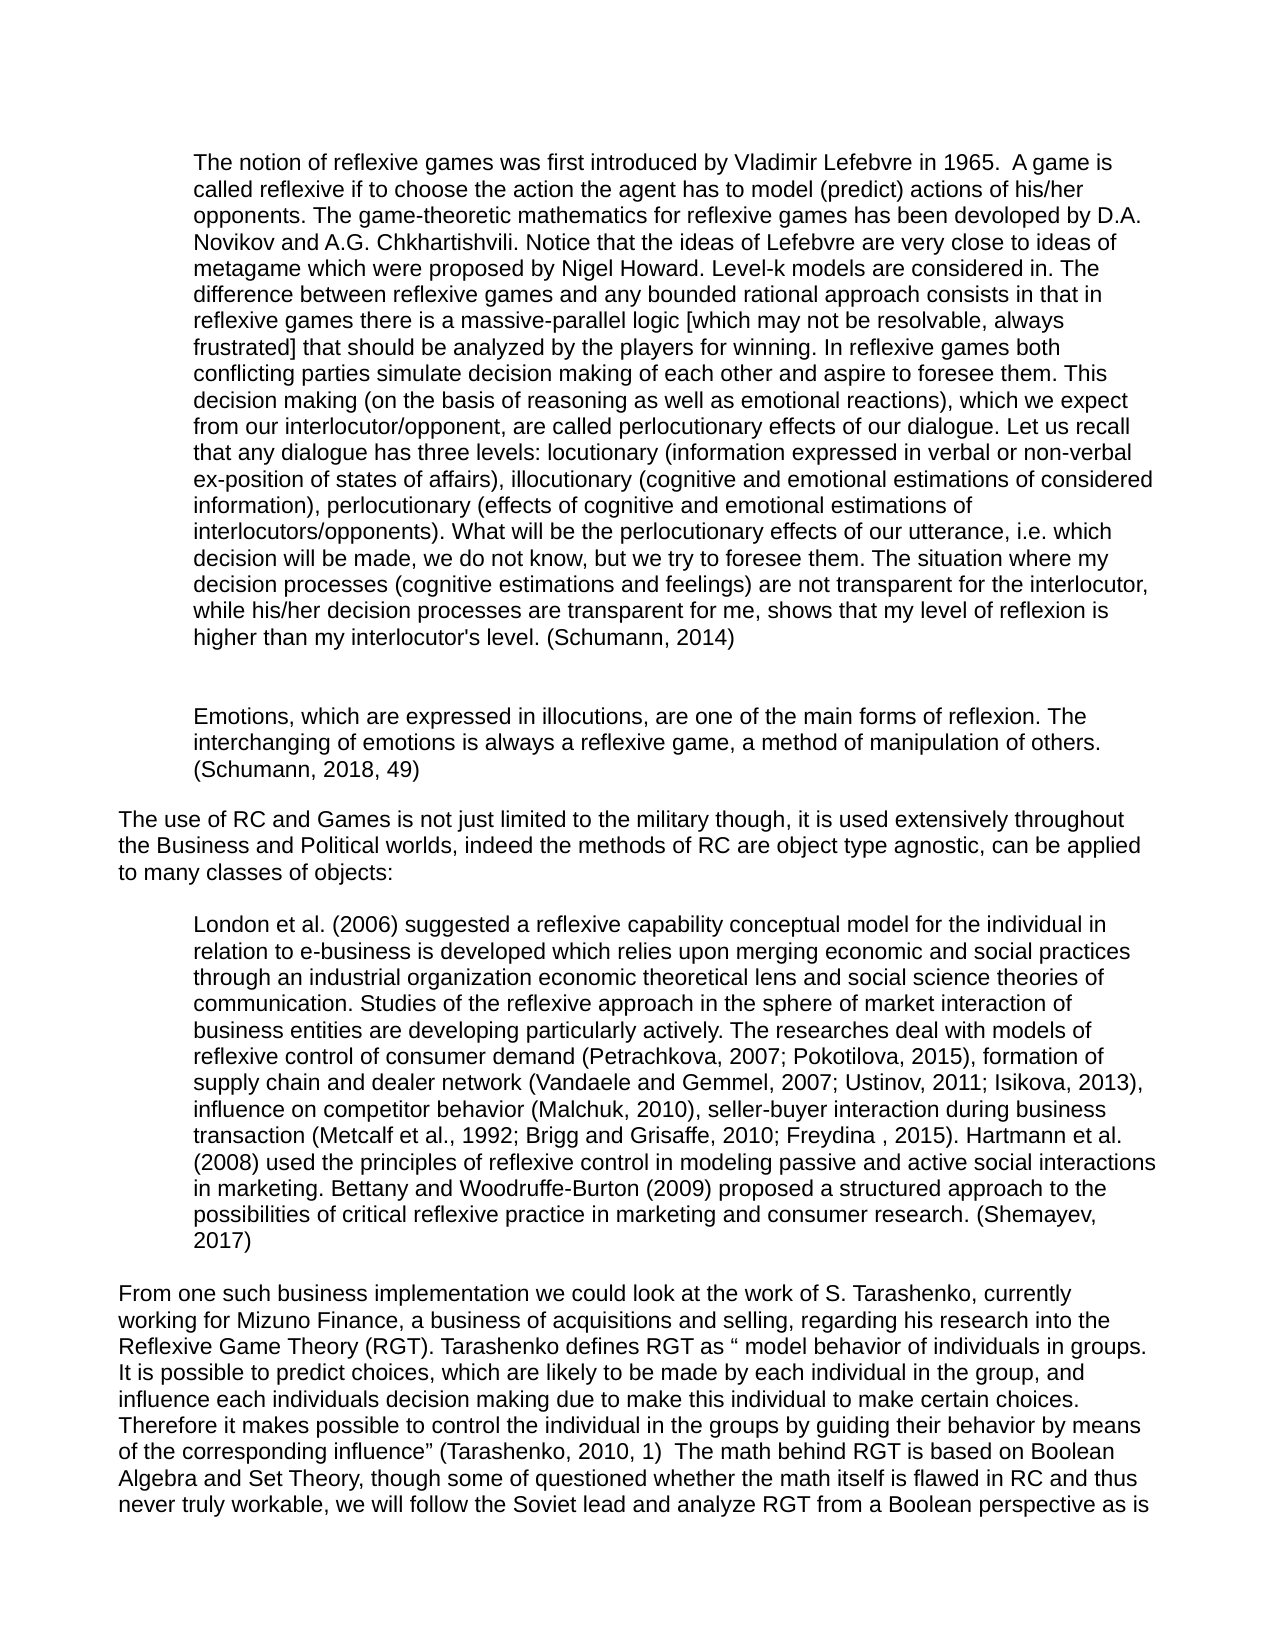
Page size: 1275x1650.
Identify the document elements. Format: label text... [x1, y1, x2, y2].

text Emotions, which are expressed in illocutions, are one of the main forms of reflexion. The [193, 703, 1157, 729]
text London et al. (2006) suggested a reflexive capability conceptual model for the individual in relation to e-business is developed which relies upon merging economic and social practices through an industrial organization economic theoretical lens and social science theories of communication. Studies of the reflexive approach in the sphere of market interaction of business entities are developing particularly actively. The researches deal with models of reflexive control of consumer demand (Petrachkova, 2007; Pokotilova, 2015), formation of supply chain and dealer network (Vandaele and Gemmel, 2007; Ustinov, 2011; Isikova, 2013), influence on competitor behavior (Malchuk, 2010), seller-buyer interaction during business transaction (Metcalf et al., 1992; Brigg and Grisaffe, 2010; Freydina , 2015). Hartmann et al. (2008) used the principles of reflexive control in modeling passive and active social interactions in marketing. Bettany and Woodruffe-Burton (2009) proposed a structured approach to the possibilities of critical reflexive practice in marketing and consumer research. (Shemayev, 2017) [193, 911, 1157, 1254]
text interchanging of emotions is always a reflexive game, a method of manipulation of others. (Schumann, 2018, 49) [193, 729, 1157, 782]
text The use of RC and Games is not just limited to the military though, it is used extensively throughout the Business and Political worlds, indeed the methods of RC are object type agnostic, can be applied to many classes of objects: [118, 806, 1157, 885]
text The notion of reflexive games was first introduced by Vladimir Lefebvre in 1965. A game is called reflexive if to choose the action the agent has to model (predict) actions of his/her opponents. The game-theoretic mathematics for reflexive games has been devoloped by D.A. Novikov and A.G. Chkhartishvili. Notice that the ideas of Lefebvre are very close to ideas of metagame which were proposed by Nigel Howard. Level-k models are considered in. The difference between reflexive games and any bounded rational approach consists in that in reflexive games there is a massive-parallel logic [which may not be resolvable, always frustrated] that should be analyzed by the players for winning. In reflexive games both conflicting parties simulate decision making of each other and aspire to foresee them. This decision making (on the basis of reasoning as well as emotional reactions), which we expect from our interlocutor/opponent, are called perlocutionary effects of our dialogue. Let us recall that any dialogue has three levels: locutionary (information expressed in verbal or non-verbal ex-position of states of affairs), illocutionary (cognitive and emotional estimations of considered information), perlocutionary (effects of cognitive and emotional estimations of interlocutors/opponents). What will be the perlocutionary effects of our utterance, i.e. which decision will be made, we do not know, but we try to foresee them. The situation where my decision processes (cognitive estimations and feelings) are not transparent for the interlocutor, while his/her decision processes are transparent for me, shows that my level of reflexion is higher than my interlocutor's level. (Schumann, 2014) [193, 149, 1157, 650]
text From one such business implementation we could look at the work of S. Tarashenko, currently working for Mizuno Finance, a business of acquisitions and selling, regarding his research into the Reflexive Game Theory (RGT). Tarashenko defines RGT as “ model behavior of individuals in groups. It is possible to predict choices, which are likely to be made by each individual in the group, and influence each individuals decision making due to make this individual to make certain choices. Therefore it makes possible to control the individual in the groups by guiding their behavior by means of the corresponding influence” (Tarashenko, 2010, 1) The math behind RGT is based on Boolean Algebra and Set Theory, though some of questioned whether the math itself is flawed in RC and thus never truly workable, we will follow the Soviet lead and analyze RGT from a Boolean perspective as is [118, 1280, 1157, 1517]
